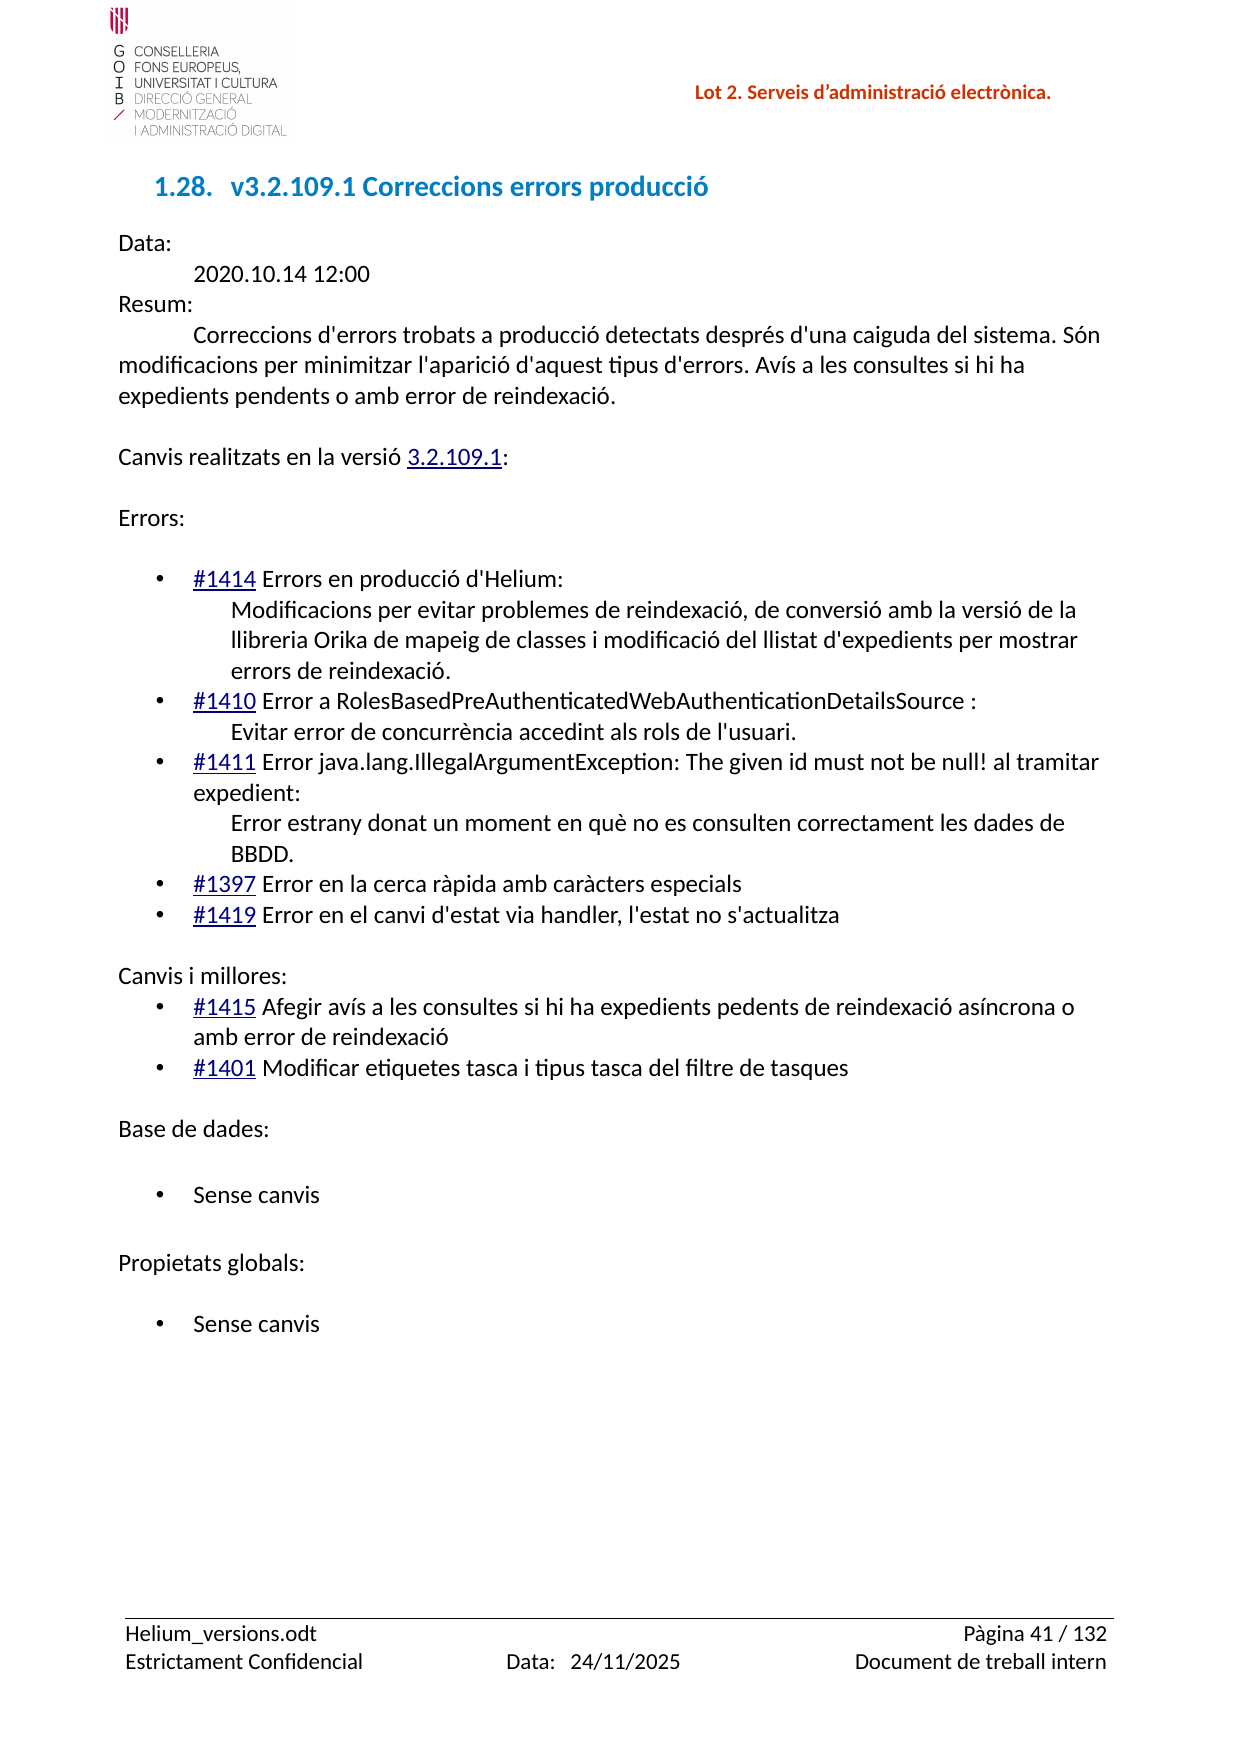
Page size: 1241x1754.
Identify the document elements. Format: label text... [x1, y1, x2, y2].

text Base de dades: [118, 1113, 1122, 1143]
text Data: [118, 228, 1122, 258]
text Correccions d'errors trobats a producció detectats després d'una caiguda del sistema. Són modificacions per minimitzar l'aparició d'aquest tipus d'errors. Avís a les consultes si hi ha expedients pendents o amb error de reindexació. [118, 319, 1122, 411]
text Errors: [118, 502, 1122, 533]
list #1411 Error java.lang.IllegalArgumentException: The given id must not be null! al tramitar expedient: [156, 746, 1122, 807]
text 2020.10.14 12:00 [118, 258, 1122, 289]
list #1397 Error en la cerca ràpida amb caràcters especials [156, 868, 1122, 899]
list Error estrany donat un moment en què no es consulten correctament les dades de BBDD. [193, 807, 1122, 868]
list Sense canvis [156, 1308, 1122, 1338]
list #1415 Afegir avís a les consultes si hi ha expedients pedents de reindexació asíncrona o amb error de reindexació [156, 991, 1122, 1052]
list Sense canvis [156, 1180, 1122, 1210]
text Resum: [118, 289, 1122, 319]
list Evitar error de concurrència accedint als rols de l'usuari. [193, 716, 1122, 746]
subtitle v3.2.109.1 Correccions errors producció [153, 168, 1122, 204]
picture [100, 0, 297, 144]
text Propietats globals: [118, 1247, 1122, 1277]
list #1410 Error a RolesBasedPreAuthenticatedWebAuthenticationDetailsSource : [156, 685, 1122, 716]
list #1401 Modificar etiquetes tasca i tipus tasca del filtre de tasques [156, 1052, 1122, 1082]
text Canvis i millores: [118, 960, 1122, 991]
list Modificacions per evitar problemes de reindexació, de conversió amb la versió de la llibreria Orika de mapeig de classes i modificació del llistat d'expedients per mostrar errors de reindexació. [193, 594, 1122, 685]
list #1414 Errors en producció d'Helium: [156, 563, 1122, 594]
list #1419 Error en el canvi d'estat via handler, l'estat no s'actualitza [156, 899, 1122, 929]
text Canvis realitzats en la versió 3.2.109.1: [118, 441, 1122, 472]
